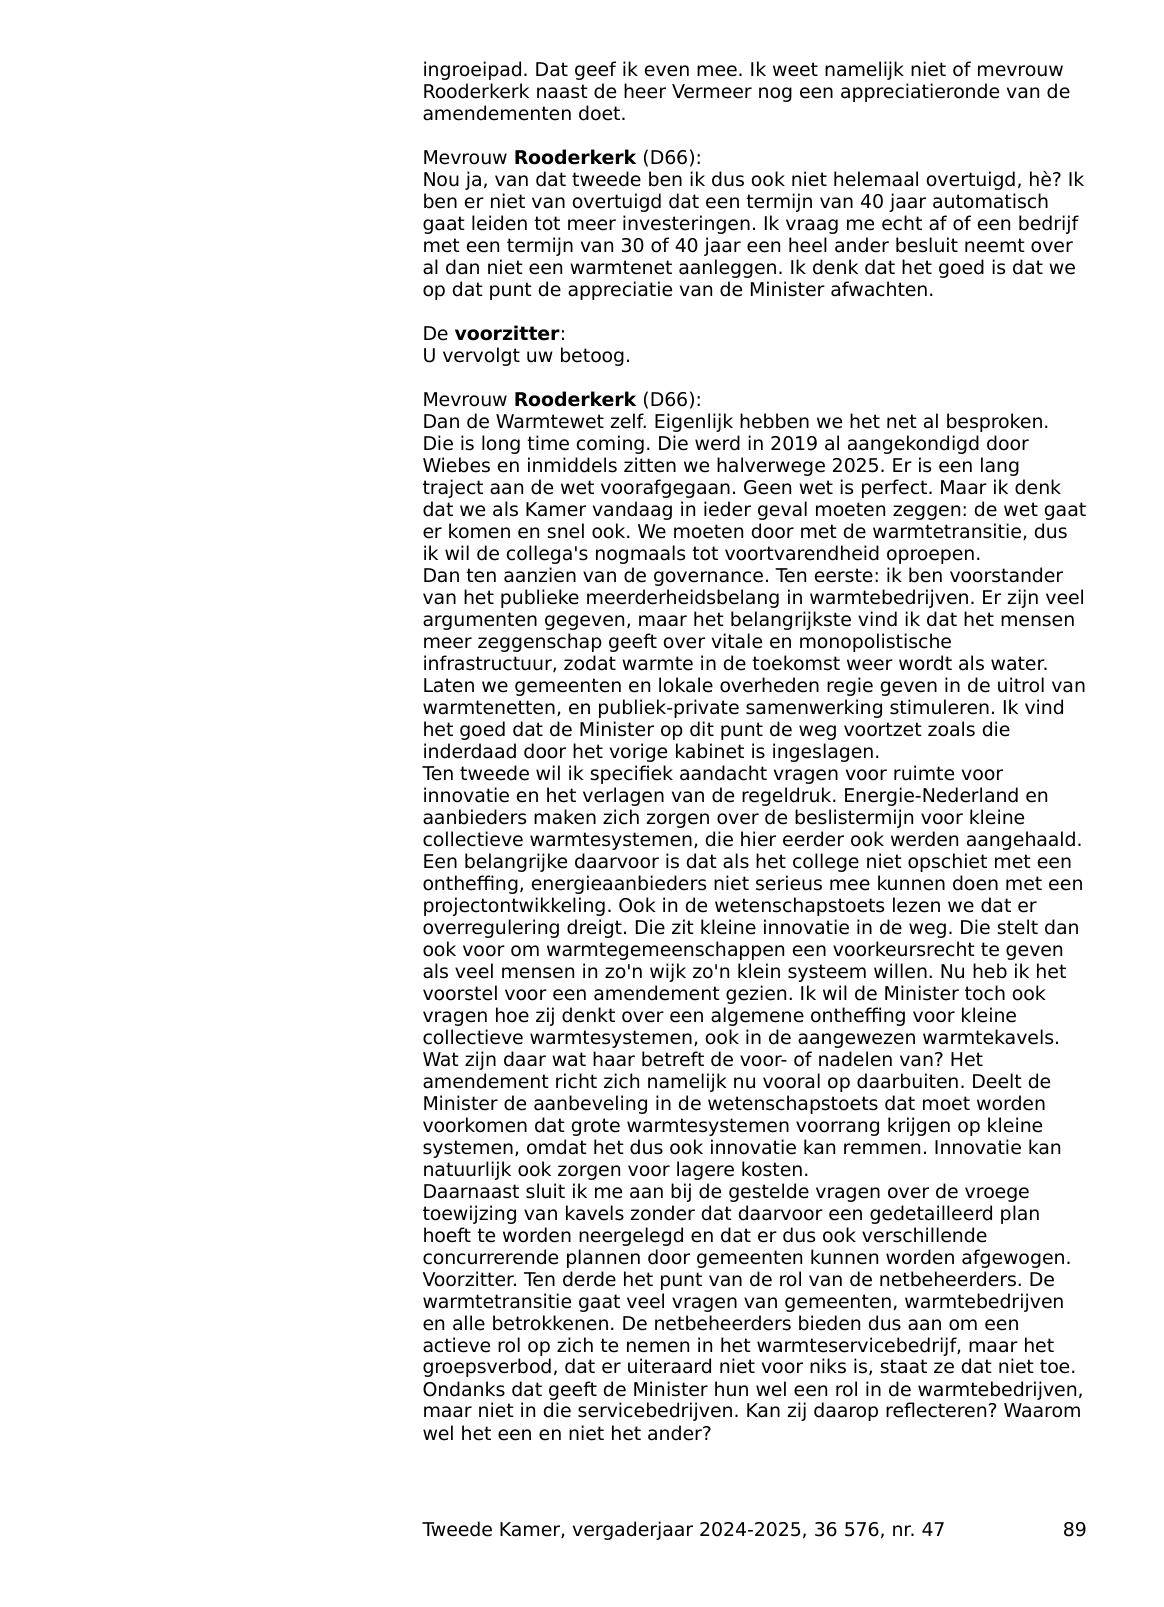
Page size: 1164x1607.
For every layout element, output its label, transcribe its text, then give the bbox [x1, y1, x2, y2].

text Dan ten aanzien van de governance. Ten eerste: ik ben voorstander van het publieke meerderheidsbelang in warmtebedrijven. Er zijn veel argumenten gegeven, maar het belangrijkste vind ik dat het mensen meer zeggenschap geeft over vitale en monopolistische infrastructuur, zodat warmte in de toekomst weer wordt als water. Laten we gemeenten en lokale overheden regie geven in de uitrol van warmtenetten, en publiek-private samenwerking stimuleren. Ik vind het goed dat de Minister op dit punt de weg voortzet zoals die inderdaad door het vorige kabinet is ingeslagen. [422, 565, 1087, 763]
text ingroeipad. Dat geef ik even mee. Ik weet namelijk niet of mevrouw Rooderkerk naast de heer Vermeer nog een appreciatieronde van de amendementen doet. [422, 59, 1087, 125]
text Dan de Warmtewet zelf. Eigenlijk hebben we het net al besproken. Die is long time coming. Die werd in 2019 al aangekondigd door Wiebes en inmiddels zitten we halverwege 2025. Er is een lang traject aan de wet voorafgegaan. Geen wet is perfect. Maar ik denk dat we als Kamer vandaag in ieder geval moeten zeggen: de wet gaat er komen en snel ook. We moeten door met de warmtetransitie, dus ik wil de collega's nogmaals tot voortvarendheid oproepen. [422, 411, 1087, 565]
text Voorzitter. Ten derde het punt van de rol van de netbeheerders. De warmtetransitie gaat veel vragen van gemeenten, warmtebedrijven en alle betrokkenen. De netbeheerders bieden dus aan om een actieve rol op zich te nemen in het warmteservicebedrijf, maar het groepsverbod, dat er uiteraard niet voor niks is, staat ze dat niet toe. Ondanks dat geeft de Minister hun wel een rol in de warmtebedrijven, maar niet in die servicebedrijven. Kan zij daarop reflecteren? Waarom wel het een en niet het ander? [422, 1268, 1087, 1444]
text De voorzitter: [422, 323, 1087, 345]
text Ten tweede wil ik specifiek aandacht vragen voor ruimte voor innovatie en het verlagen van de regeldruk. Energie-Nederland en aanbieders maken zich zorgen over de beslistermijn voor kleine collectieve warmtesystemen, die hier eerder ook werden aangehaald. Een belangrijke daarvoor is dat als het college niet opschiet met een ontheffing, energieaanbieders niet serieus mee kunnen doen met een projectontwikkeling. Ook in de wetenschapstoets lezen we dat er overregulering dreigt. Die zit kleine innovatie in de weg. Die stelt dan ook voor om warmtegemeenschappen een voorkeursrecht te geven als veel mensen in zo'n wijk zo'n klein systeem willen. Nu heb ik het voorstel voor een amendement gezien. Ik wil de Minister toch ook vragen hoe zij denkt over een algemene ontheffing voor kleine collectieve warmtesystemen, ook in de aangewezen warmtekavels. Wat zijn daar wat haar betreft de voor- of nadelen van? Het amendement richt zich namelijk nu vooral op daarbuiten. Deelt de Minister de aanbeveling in de wetenschapstoets dat moet worden voorkomen dat grote warmtesystemen voorrang krijgen op kleine systemen, omdat het dus ook innovatie kan remmen. Innovatie kan natuurlijk ook zorgen voor lagere kosten. [422, 763, 1087, 1181]
text Mevrouw Rooderkerk (D66): [422, 147, 1087, 169]
text Nou ja, van dat tweede ben ik dus ook niet helemaal overtuigd, hè? Ik ben er niet van overtuigd dat een termijn van 40 jaar automatisch gaat leiden tot meer investeringen. Ik vraag me echt af of een bedrijf met een termijn van 30 of 40 jaar een heel ander besluit neemt over al dan niet een warmtenet aanleggen. Ik denk dat het goed is dat we op dat punt de appreciatie van de Minister afwachten. [422, 169, 1087, 301]
text Daarnaast sluit ik me aan bij de gestelde vragen over de vroege toewijzing van kavels zonder dat daarvoor een gedetailleerd plan hoeft te worden neergelegd en dat er dus ook verschillende concurrerende plannen door gemeenten kunnen worden afgewogen. [422, 1181, 1087, 1268]
text Mevrouw Rooderkerk (D66): [422, 389, 1087, 411]
text U vervolgt uw betoog. [422, 345, 1087, 367]
